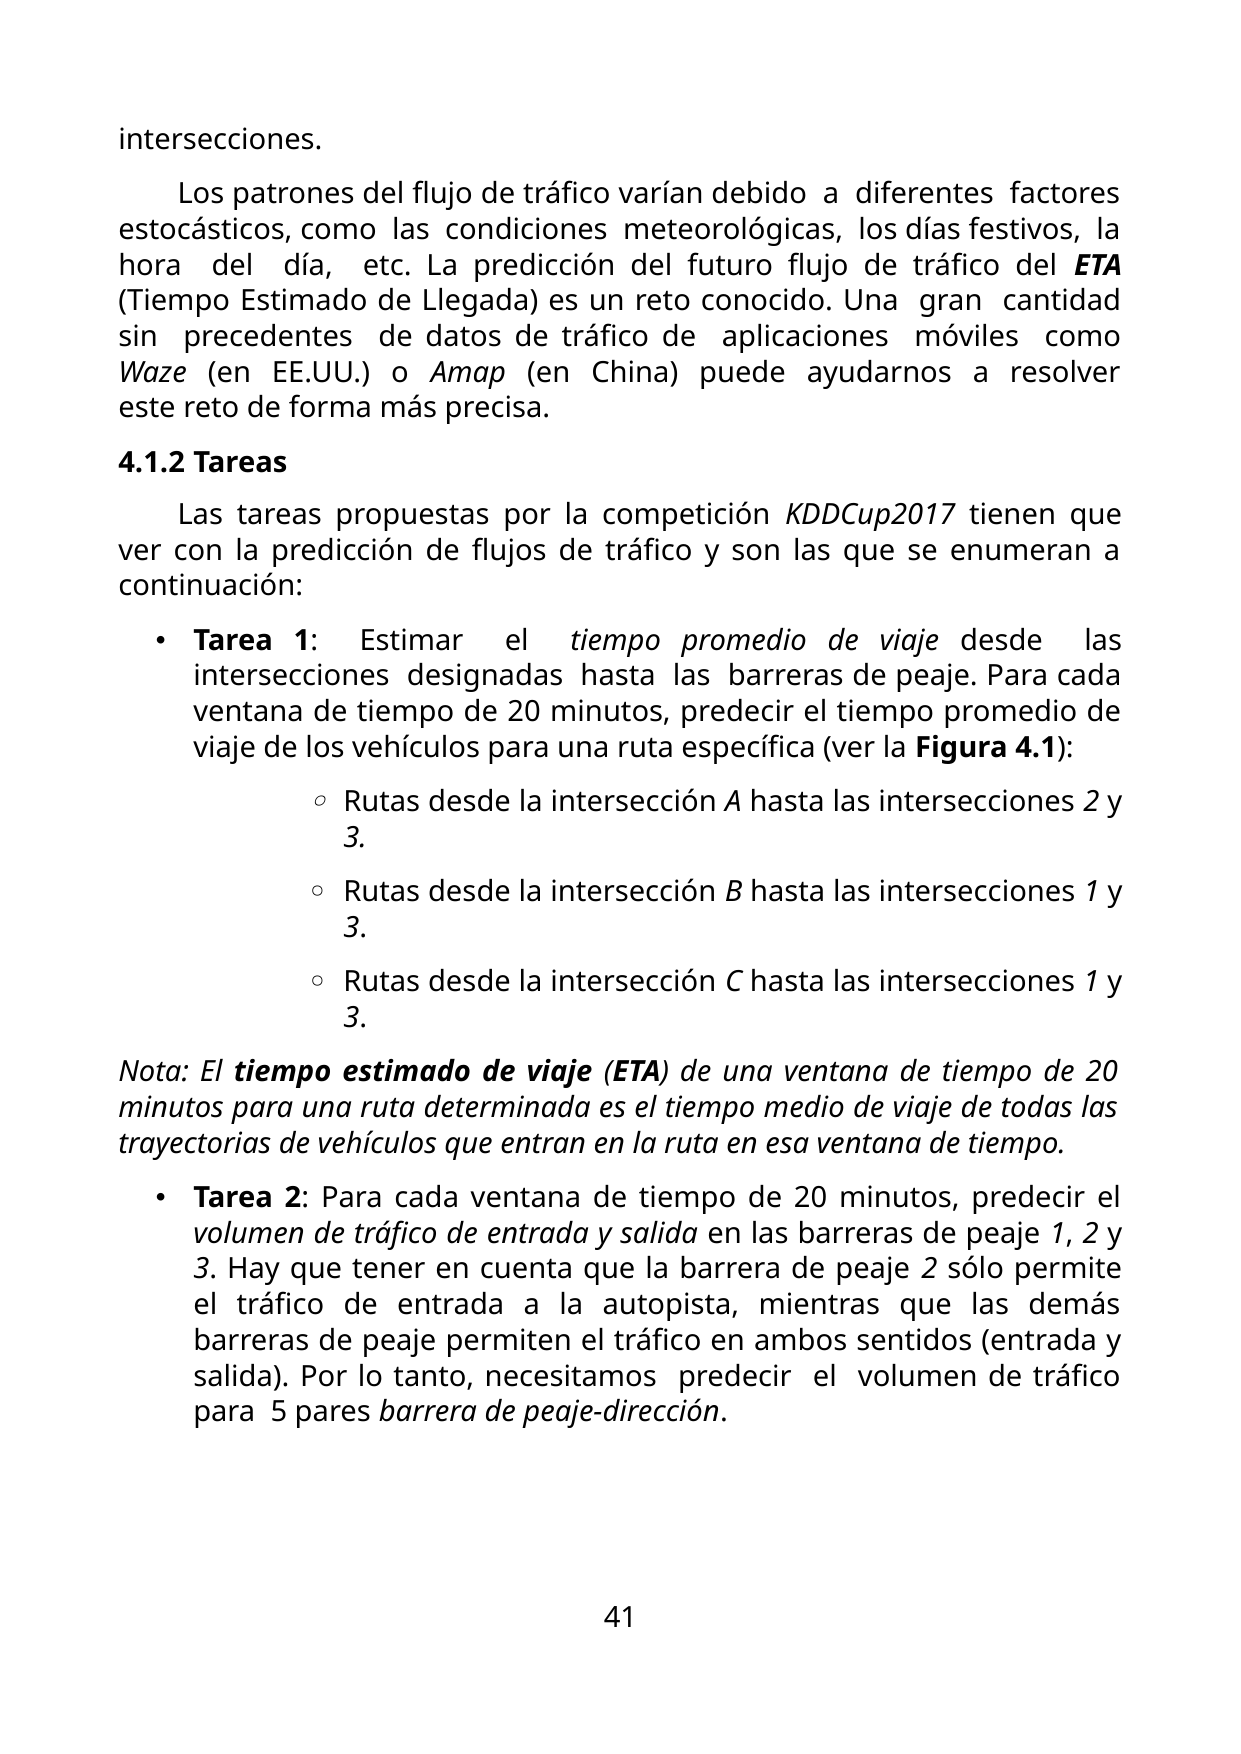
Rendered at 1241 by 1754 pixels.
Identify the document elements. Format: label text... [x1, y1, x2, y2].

subtitle Tareas [118, 441, 1122, 481]
text Los patrones del flujo de tráfico varían debido a diferentes factores estocásticos, como las condiciones meteorológicas, los días festivos, la hora del día, etc. La predicción del futuro flujo de tráfico del ETA (Tiempo Estimado de Llegada) es un reto conocido. Una gran cantidad sin precedentes de datos de tráfico de aplicaciones móviles como Waze (en EE.UU.) o Amap (en China) puede ayudarnos a resolver este reto de forma más precisa. [118, 172, 1122, 426]
text Nota: El tiempo estimado de viaje (ETA) de una ventana de tiempo de 20 minutos para una ruta determinada es el tiempo medio de viaje de todas las trayectorias de vehículos que entran en la ruta en esa ventana de tiempo. [118, 1050, 1122, 1162]
text intersecciones. [118, 118, 1122, 158]
list Rutas desde la intersección B hasta las intersecciones 1 y 3. [306, 870, 1122, 946]
text Las tareas propuestas por la competición KDDCup2017 tienen que ver con la predicción de flujos de tráfico y son las que se enumeran a continuación: [118, 493, 1122, 604]
list Rutas desde la intersección C hasta las intersecciones 1 y 3. [306, 960, 1122, 1036]
list Tarea 2: Para cada ventana de tiempo de 20 minutos, predecir el volumen de tráfico de entrada y salida en las barreras de peaje 1, 2 y 3. Hay que tener en cuenta que la barrera de peaje 2 sólo permite el tráfico de entrada a la autopista, mientras que las demás barreras de peaje permiten el tráfico en ambos sentidos (entrada y salida). Por lo tanto, necesitamos predecir el volumen de tráfico para 5 pares barrera de peaje-dirección. [156, 1176, 1122, 1430]
list Tarea 1: Estimar el tiempo promedio de viaje desde las intersecciones designadas hasta las barreras de peaje. Para cada ventana de tiempo de 20 minutos, predecir el tiempo promedio de viaje de los vehículos para una ruta específica (ver la Figura 4.1): [156, 619, 1122, 766]
list Rutas desde la intersección A hasta las intersecciones 2 y 3. [306, 780, 1122, 856]
